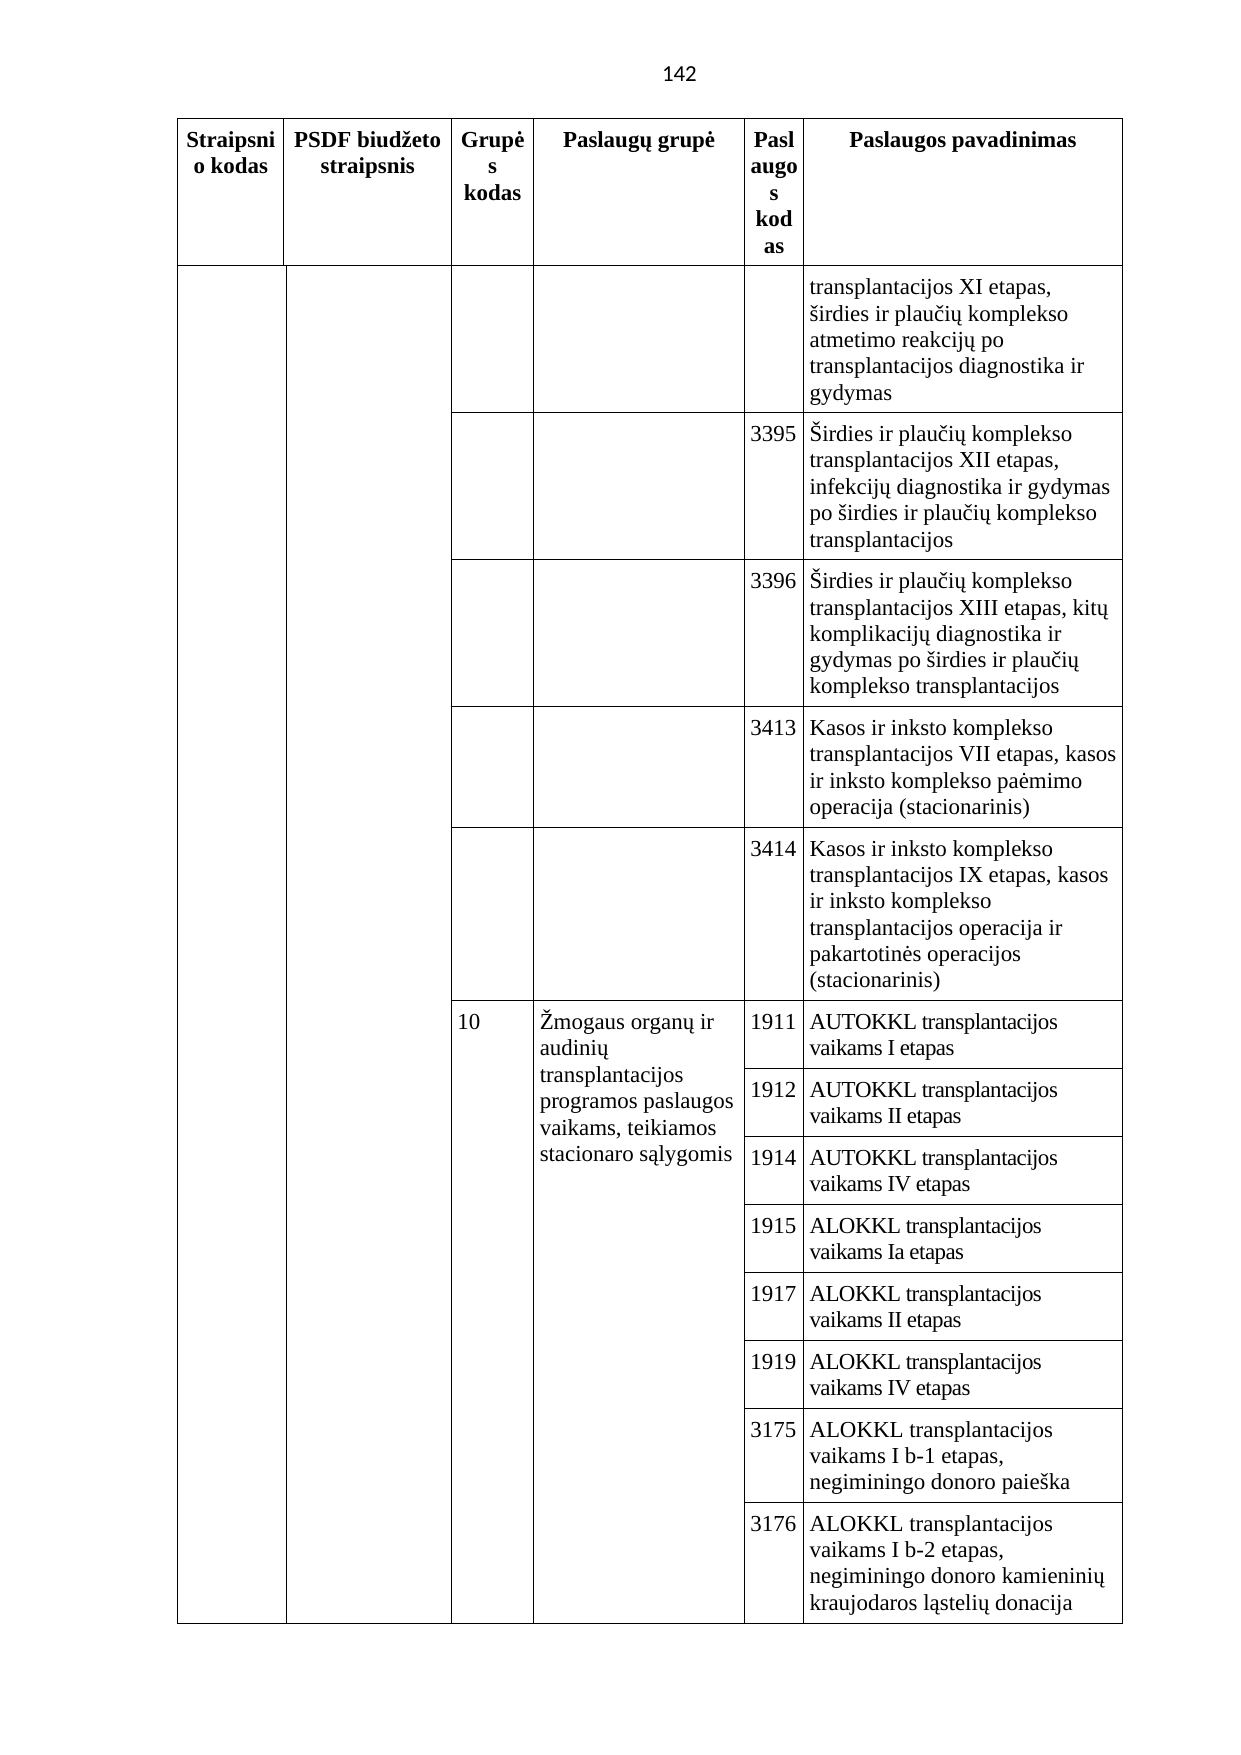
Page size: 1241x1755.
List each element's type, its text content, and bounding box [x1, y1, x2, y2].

table_cell [452, 1136, 533, 1204]
table_cell 1917 [745, 1273, 803, 1339]
table_cell [178, 266, 286, 412]
table_cell 1914 [745, 1137, 803, 1204]
table_cell [452, 707, 533, 827]
table_cell Širdies ir plaučių komplekso transplantacijos XIII etapas, kitų komplikacijų diagnostika ir gydymas po širdies ir plaučių komplekso transplantacijos [804, 560, 1122, 706]
table_cell [178, 1272, 286, 1339]
table_cell [534, 266, 744, 412]
table_cell ALOKKL transplantacijos vaikams IV etapas [804, 1341, 1122, 1407]
table_cell [287, 827, 451, 1000]
table_cell [452, 1408, 533, 1502]
table_cell [452, 266, 533, 412]
table_cell AUTOKKL transplantacijos vaikams IV etapas [804, 1137, 1122, 1204]
table_cell [287, 412, 451, 559]
table_cell [534, 707, 744, 827]
table_cell Žmogaus organų ir audinių transplantacijos programos paslaugos vaikams, teikiamos stacionaro sąlygomis [534, 1001, 744, 1407]
table_cell 1912 [745, 1069, 803, 1136]
table_cell [452, 1272, 533, 1339]
table_cell [287, 1068, 451, 1136]
table_cell 1915 [745, 1205, 803, 1272]
table_cell [178, 412, 286, 559]
table_cell [287, 1000, 451, 1068]
table_cell transplantacijos XI etapas, širdies ir plaučių komplekso atmetimo reakcijų po transplantacijos diagnostika ir gydymas [804, 266, 1122, 412]
table_cell [178, 1068, 286, 1136]
table_cell [534, 413, 744, 559]
table_cell 3395 [745, 413, 803, 559]
table_cell ALOKKL transplantacijos vaikams II etapas [804, 1273, 1122, 1339]
table_cell [452, 560, 533, 706]
table_header Grupės kodas [452, 119, 533, 265]
table_cell [178, 1136, 286, 1204]
table_cell [287, 559, 451, 706]
table_cell ALOKKL transplantacijos vaikams I b-1 etapas, negiminingo donoro paieška [804, 1409, 1122, 1502]
table_cell ALOKKL transplantacijos vaikams Ia etapas [804, 1205, 1122, 1272]
table_cell AUTOKKL transplantacijos vaikams I etapas [804, 1001, 1122, 1068]
table_cell [178, 559, 286, 706]
table_cell [287, 1272, 451, 1339]
table_cell 3414 [745, 828, 803, 1000]
table_cell AUTOKKL transplantacijos vaikams II etapas [804, 1069, 1122, 1136]
table_cell [287, 1408, 451, 1502]
table_cell [287, 266, 451, 412]
table_header Paslaugos pavadinimas [804, 119, 1122, 265]
table_cell [452, 1502, 533, 1622]
table_cell [534, 1502, 744, 1622]
table_cell [745, 266, 803, 412]
table_cell [178, 1000, 286, 1068]
table_cell [178, 1408, 286, 1502]
table_cell 3413 [745, 707, 803, 827]
table_header PSDF biudžeto straipsnis [284, 119, 451, 265]
table_cell 1919 [745, 1341, 803, 1407]
table_cell [534, 828, 744, 1000]
table_cell [452, 1204, 533, 1272]
table_cell [287, 1340, 451, 1407]
table_cell [287, 1136, 451, 1204]
table_cell [287, 1204, 451, 1272]
table_cell [534, 1408, 744, 1502]
table_cell 3396 [745, 560, 803, 706]
table_cell 1911 [745, 1001, 803, 1068]
table_cell [287, 1502, 451, 1622]
table_cell [178, 1340, 286, 1407]
table_cell 10 [452, 1001, 533, 1068]
table_header Straipsnio kodas [178, 119, 283, 265]
table_cell [178, 827, 286, 1000]
table_cell [178, 1204, 286, 1272]
table_cell [452, 828, 533, 1000]
table_cell [534, 560, 744, 706]
table_cell Kasos ir inksto komplekso transplantacijos IX etapas, kasos ir inksto komplekso transplantacijos operacija ir pakartotinės operacijos (stacionarinis) [804, 828, 1122, 1000]
table_cell [178, 1502, 286, 1622]
table_cell [287, 706, 451, 827]
table_cell 3176 [745, 1503, 803, 1622]
table_cell 3175 [745, 1409, 803, 1502]
table_header Paslaugos kodas [745, 119, 803, 265]
table_cell Širdies ir plaučių komplekso transplantacijos XII etapas, infekcijų diagnostika ir gydymas po širdies ir plaučių komplekso transplantacijos [804, 413, 1122, 559]
table_cell [178, 706, 286, 827]
table_cell Kasos ir inksto komplekso transplantacijos VII etapas, kasos ir inksto komplekso paėmimo operacija (stacionarinis) [804, 707, 1122, 827]
table_cell [452, 413, 533, 559]
table_cell ALOKKL transplantacijos vaikams I b-2 etapas, negiminingo donoro kamieninių kraujodaros ląstelių donacija [804, 1503, 1122, 1622]
table_cell [452, 1068, 533, 1136]
table_header Paslaugų grupė [534, 119, 744, 265]
table_cell [452, 1340, 533, 1407]
